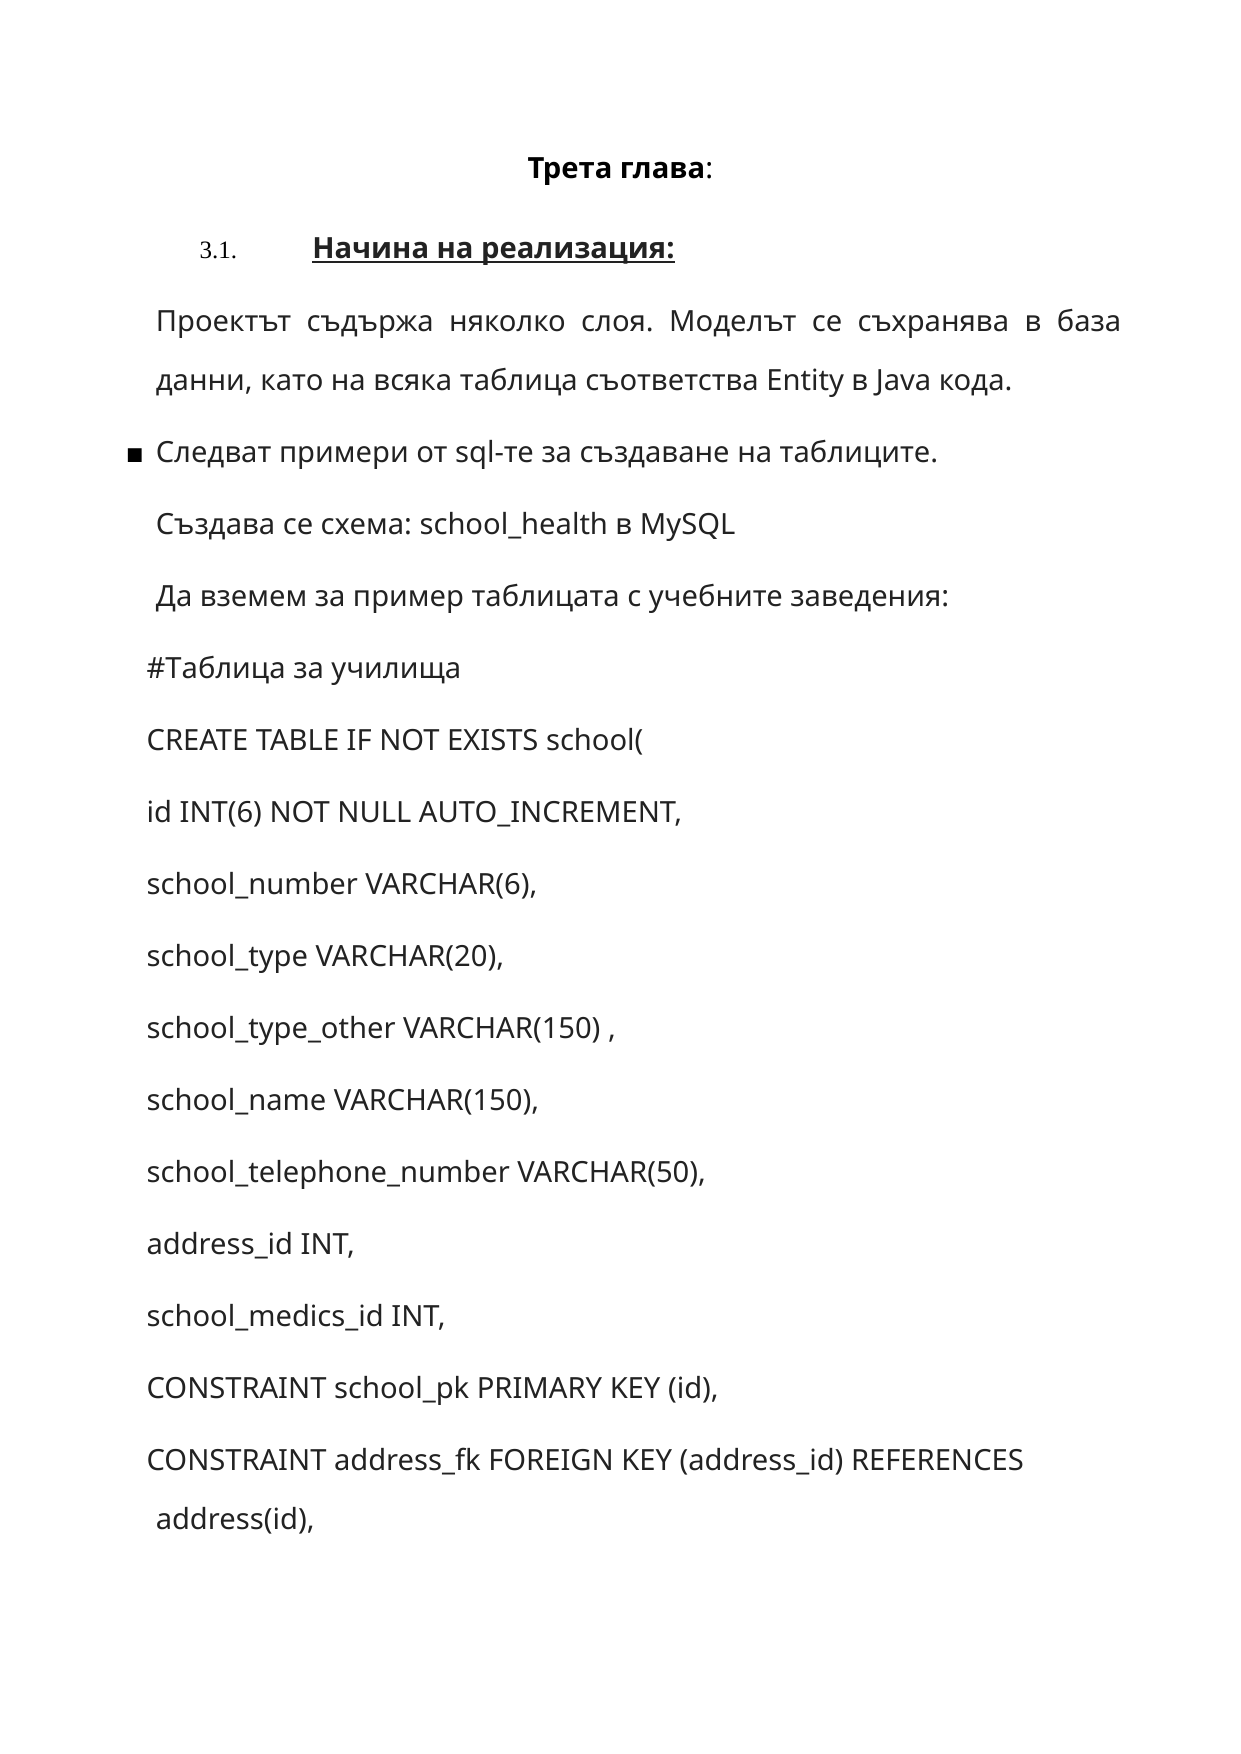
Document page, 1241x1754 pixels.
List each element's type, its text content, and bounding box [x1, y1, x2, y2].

text school_type VARCHAR(20), [146, 935, 1122, 975]
text CONSTRAINT school_pk PRIMARY KEY (id), [146, 1367, 1122, 1407]
list Трета глава: [118, 147, 1122, 187]
text school_name VARCHAR(150), [146, 1079, 1122, 1119]
text school_type_other VARCHAR(150) , [146, 1007, 1122, 1047]
list Проектът съдържа няколко слоя. Моделът се съхранява в база данни, като на всяка таблица съответства Entity в Java кода. [128, 300, 1122, 399]
list Да вземем за пример таблицата с учебните заведения: [128, 575, 1122, 615]
list Начина на реализация: [193, 228, 1122, 267]
text school_telephone_number VARCHAR(50), [146, 1151, 1122, 1191]
text address_id INT, [146, 1223, 1122, 1263]
text school_medics_id INT, [146, 1295, 1122, 1335]
text id INT(6) NOT NULL AUTO_INCREMENT, [146, 791, 1122, 831]
text #Tаблица за училища [146, 647, 1122, 687]
text CONSTRAINT address_fk FOREIGN KEY (address_id) REFERENCES address(id), [146, 1439, 1122, 1538]
list Следват примери от sql-те за създаване на таблиците. [128, 431, 1122, 471]
text school_number VARCHAR(6), [146, 863, 1122, 903]
list Създава се схема: school_health в MySQL [128, 503, 1122, 543]
text CREATE TABLE IF NOT EXISTS school( [146, 719, 1122, 759]
